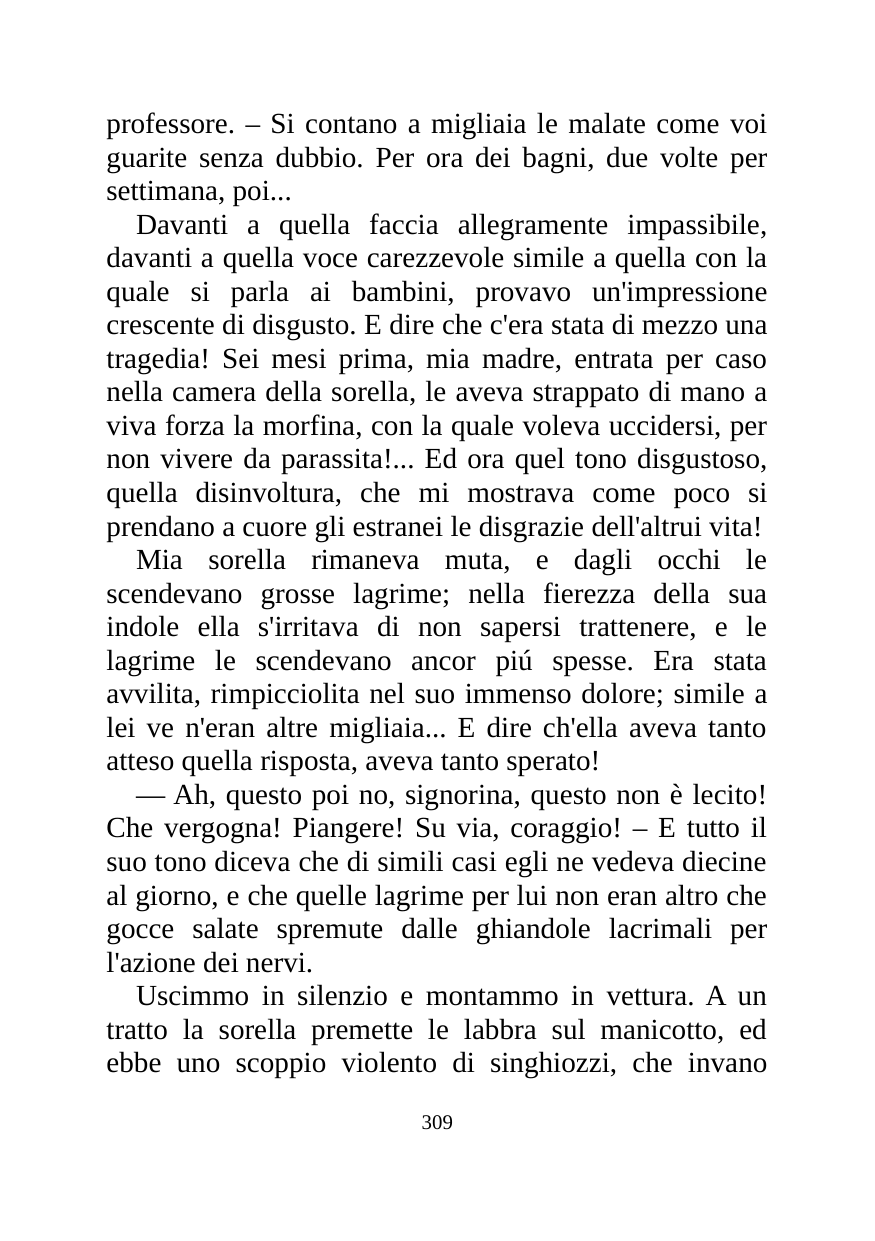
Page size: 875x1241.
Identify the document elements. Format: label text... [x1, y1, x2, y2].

text professore. – Si contano a migliaia le malate come voi guarite senza dubbio. Per ora dei bagni, due volte per settimana, poi... [106, 106, 768, 207]
text Davanti a quella faccia allegramente impassibile, davanti a quella voce carezzevole simile a quella con la quale si parla ai bambini, provavo un'impressione crescente di disgusto. E dire che c'era stata di mezzo una tragedia! Sei mesi prima, mia madre, entrata per caso nella camera della sorella, le aveva strappato di mano a viva forza la morfina, con la quale voleva uccidersi, per non vivere da parassita!... Ed ora quel tono disgustoso, quella disinvoltura, che mi mostrava come poco si prendano a cuore gli estranei le disgrazie dell'altrui vita! [106, 207, 768, 542]
text Mia sorella rimaneva muta, e dagli occhi le scendevano grosse lagrime; nella fierezza della sua indole ella s'irritava di non sapersi trattenere, e le lagrime le scendevano ancor piú spesse. Era stata avvilita, rimpicciolita nel suo immenso dolore; simile a lei ve n'eran altre migliaia... E dire ch'ella aveva tanto atteso quella risposta, aveva tanto sperato! [106, 542, 768, 777]
text — Ah, questo poi no, signorina, questo non è lecito! Che vergogna! Piangere! Su via, coraggio! – E tutto il suo tono diceva che di simili casi egli ne vedeva diecine al giorno, e che quelle lagrime per lui non eran altro che gocce salate spremute dalle ghiandole lacrimali per l'azione dei nervi. [106, 777, 768, 978]
text Uscimmo in silenzio e montammo in vettura. A un tratto la sorella premette le labbra sul manicotto, ed ebbe uno scoppio violento di singhiozzi, che invano [106, 978, 768, 1079]
